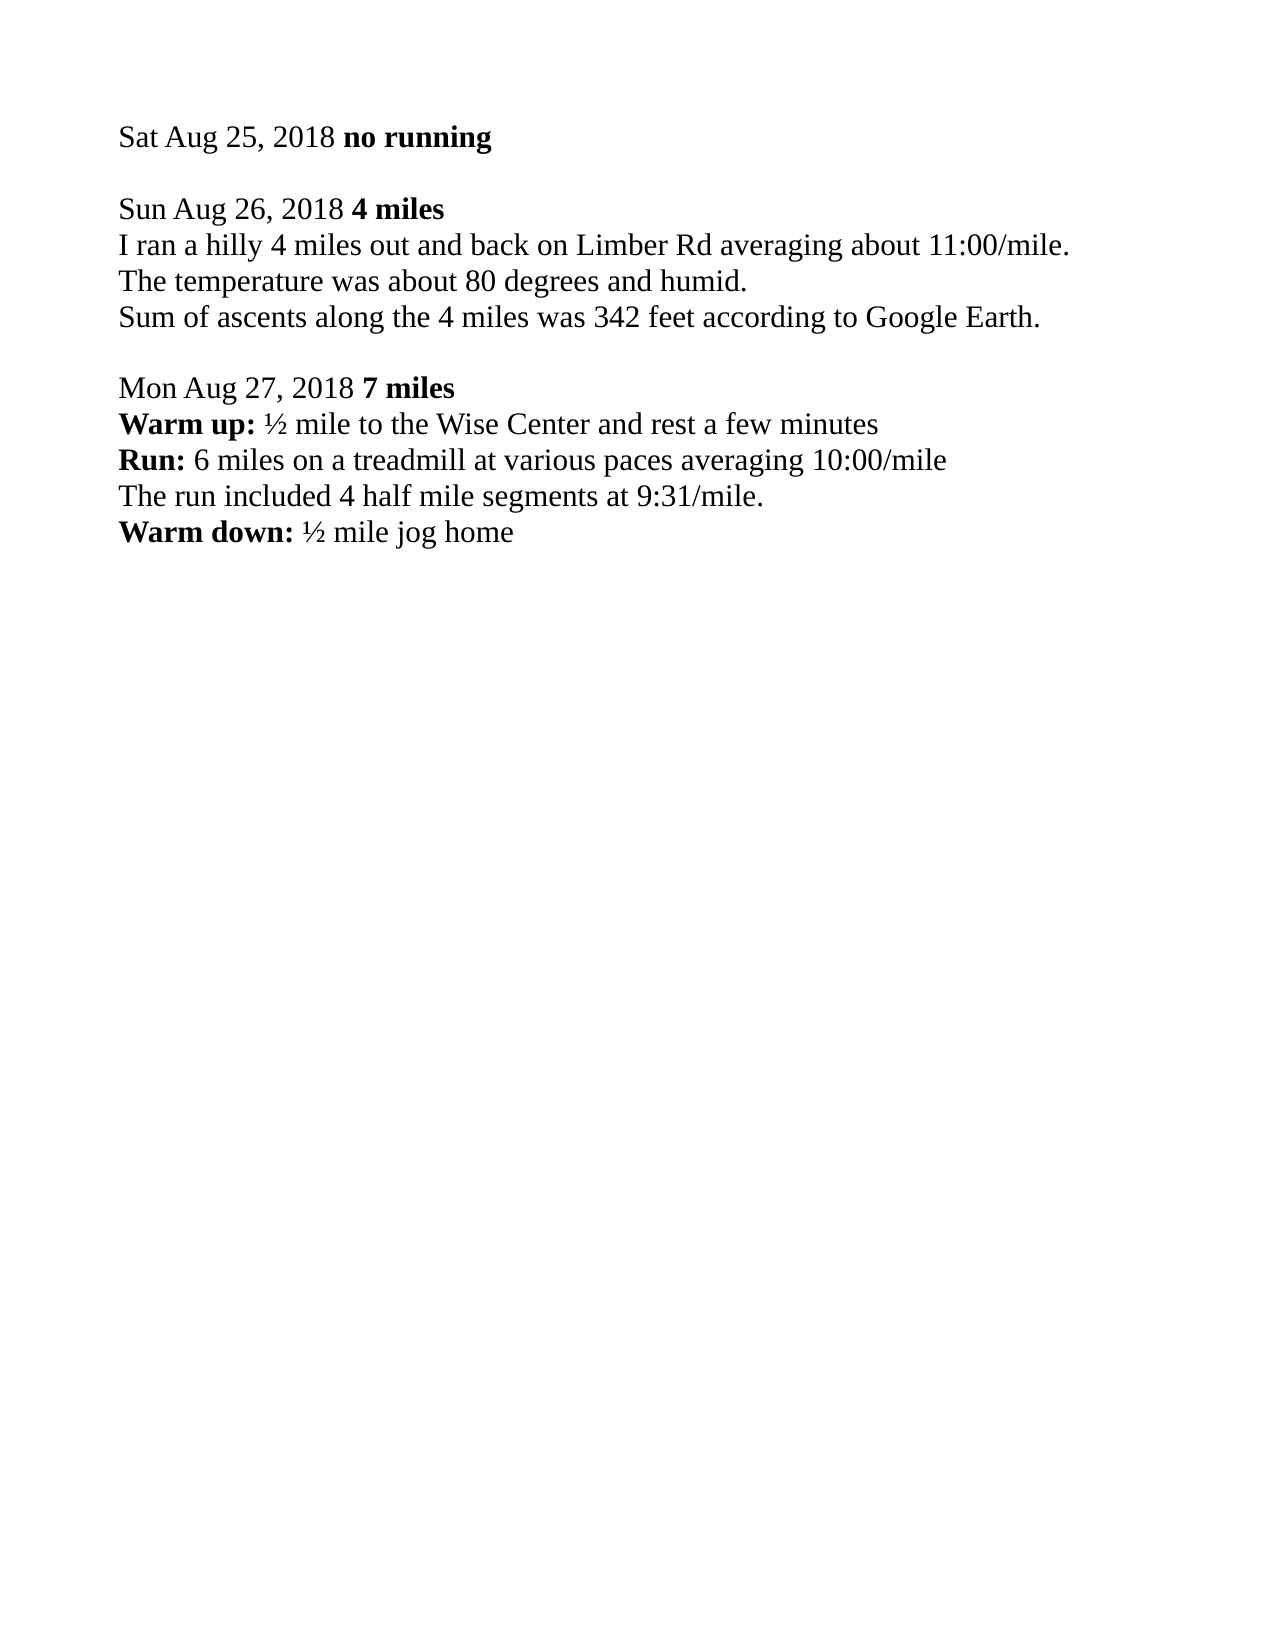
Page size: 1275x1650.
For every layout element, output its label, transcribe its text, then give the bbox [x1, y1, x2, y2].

text Warm down: ½ mile jog home [118, 513, 1161, 549]
text Warm up: ½ mile to the Wise Center and rest a few minutes [118, 406, 1161, 442]
text I ran a hilly 4 miles out and back on Limber Rd averaging about 11:00/mile. [118, 226, 1161, 262]
text Run: 6 miles on a treadmill at various paces averaging 10:00/mile [118, 442, 1161, 477]
text The run included 4 half mile segments at 9:31/mile. [118, 477, 1161, 513]
text Mon Aug 27, 2018 7 miles [118, 370, 1161, 406]
text Sun Aug 26, 2018 4 miles [118, 190, 1161, 226]
text Sum of ascents along the 4 miles was 342 feet according to Google Earth. [118, 298, 1161, 334]
text Sat Aug 25, 2018 no running [118, 118, 1161, 154]
text The temperature was about 80 degrees and humid. [118, 262, 1161, 298]
